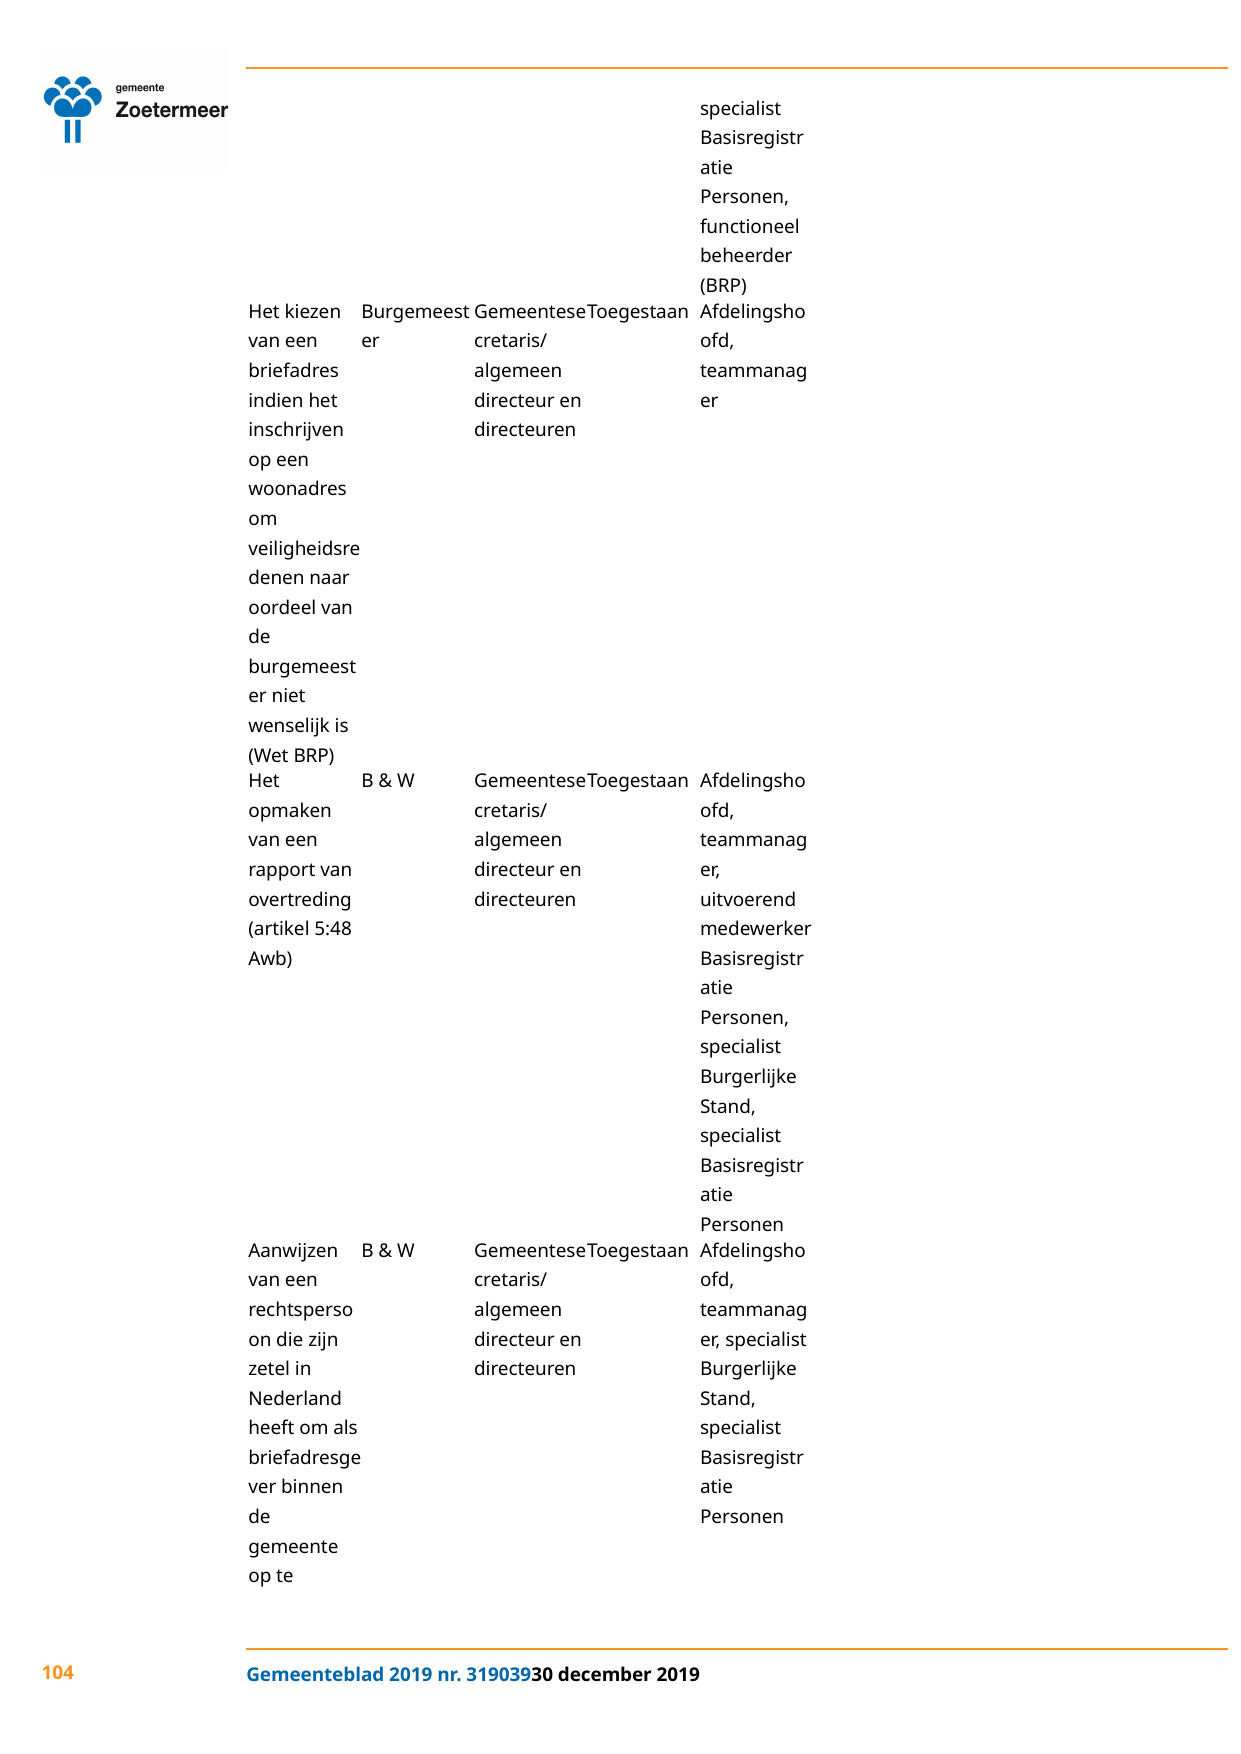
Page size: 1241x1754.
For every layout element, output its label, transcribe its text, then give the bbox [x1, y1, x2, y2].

table_cell Toegestaan [587, 768, 700, 1237]
table_cell Gemeentesecretaris/ algemeen directeur en directeuren [474, 768, 587, 1237]
table_cell Afdelingshoofd, teammanager [700, 298, 813, 767]
table_cell [361, 95, 474, 298]
table_cell [248, 95, 361, 298]
table_cell Gemeentesecretaris/ algemeen directeur en directeuren [474, 1237, 587, 1588]
table_cell Toegestaan [587, 298, 700, 767]
table_cell B & W [361, 1237, 474, 1588]
table_cell [587, 95, 700, 298]
table_cell Afdelingshoofd, teammanager, uitvoerend medewerker Basisregistratie Personen, specialist Burgerlijke Stand, specialist Basisregistratie Personen [700, 768, 813, 1237]
picture [41, 47, 231, 172]
table_cell specialist Basisregistratie Personen, functioneel beheerder (BRP) [700, 95, 813, 298]
table_cell Het opmaken van een rapport van overtreding (artikel 5:48 Awb) [248, 768, 361, 1237]
table_cell Toegestaan [587, 1237, 700, 1588]
table_cell [474, 95, 587, 298]
table_cell Burgemeester [361, 298, 474, 767]
table_cell B & W [361, 768, 474, 1237]
table_cell Gemeentesecretaris/ algemeen directeur en directeuren [474, 298, 587, 767]
table_cell Het kiezen van een briefadres indien het inschrijven op een woonadres om veiligheidsredenen naar oordeel van de burgemeester niet wenselijk is (Wet BRP) [248, 298, 361, 767]
table_cell Afdelingshoofd, teammanager, specialist Burgerlijke Stand, specialist Basisregistratie Personen [700, 1237, 813, 1588]
table_cell Aanwijzen van een rechtspersoon die zijn zetel in Nederland heeft om als briefadresgever binnen de gemeente op te [248, 1237, 361, 1588]
